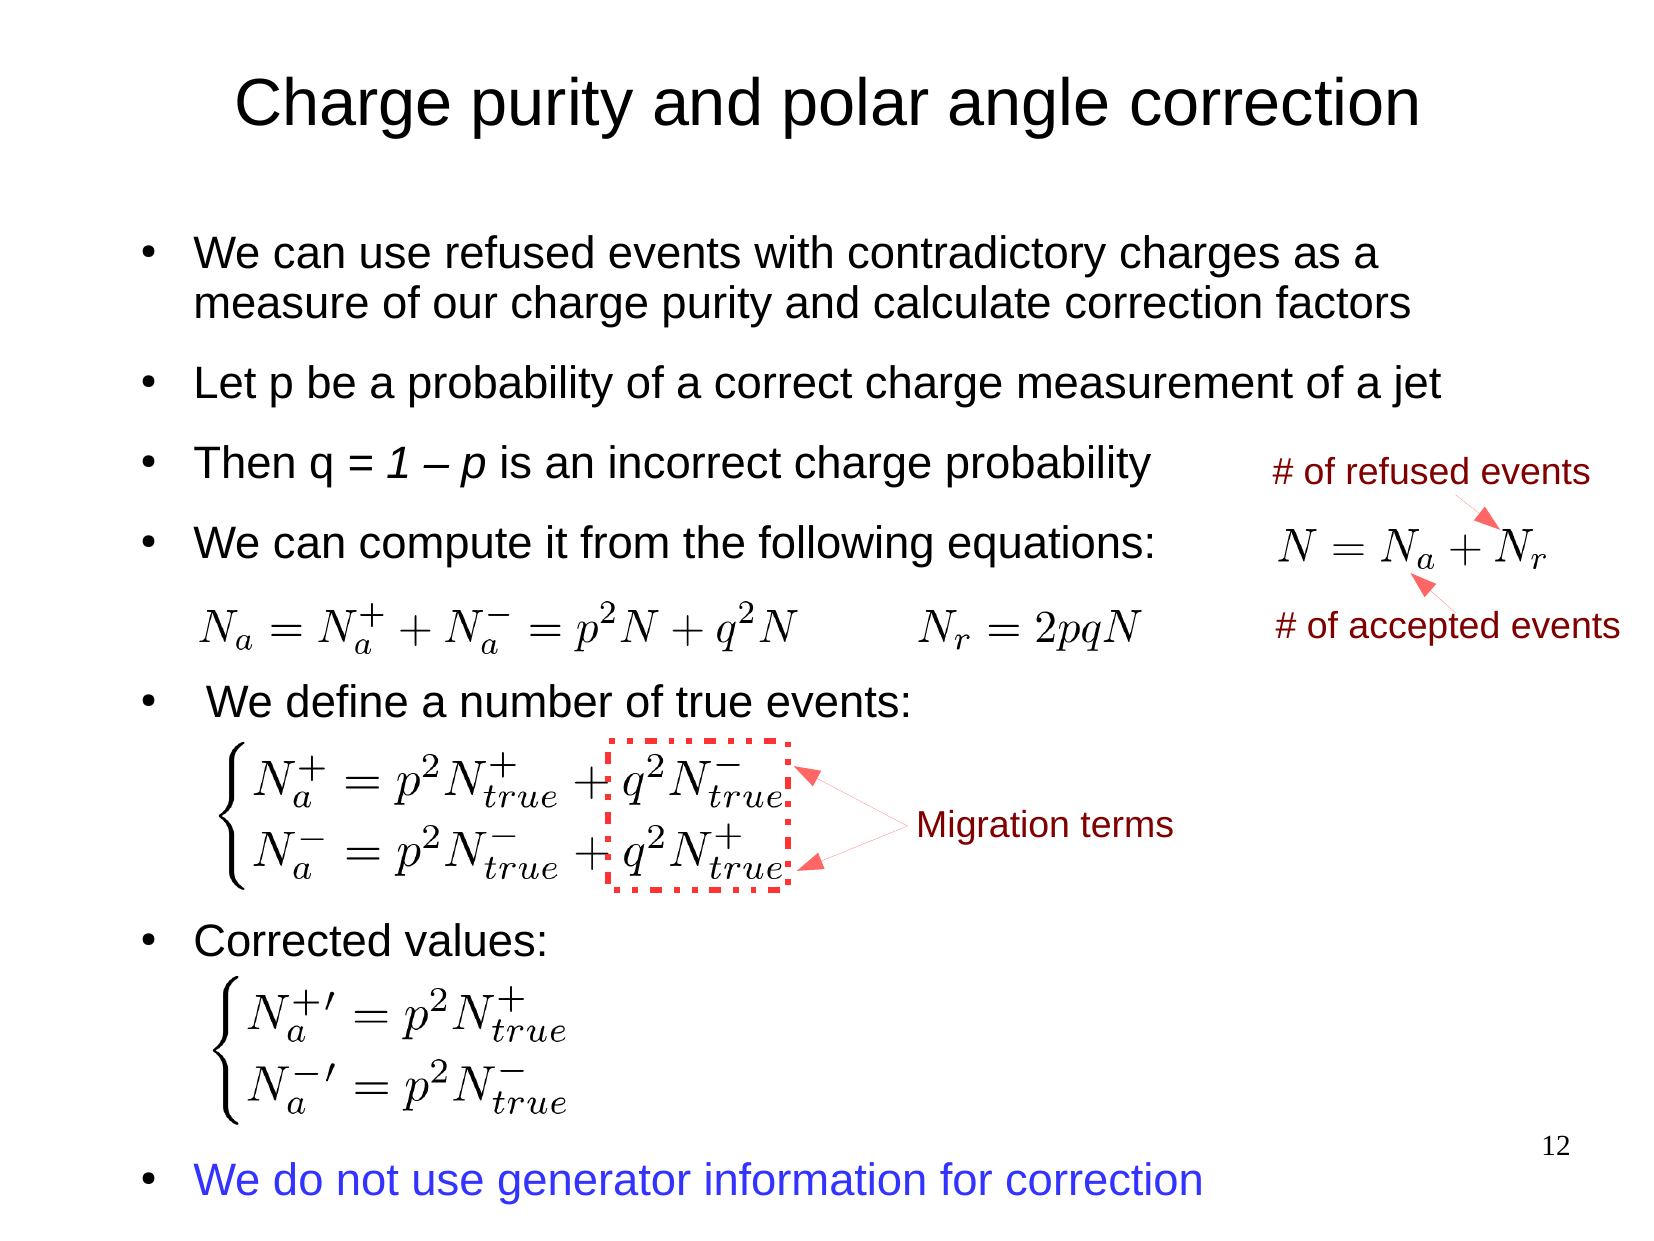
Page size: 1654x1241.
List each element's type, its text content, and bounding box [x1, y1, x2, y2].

picture [212, 975, 566, 1125]
text_box # of accepted events [1260, 597, 1636, 655]
picture [199, 601, 798, 654]
list We can use refused events with contradictory charges as a measure of our charge purity and calculate correction factors Let p be a probability of a correct charge measurement of a jet Then q = 1 – p is an incorrect charge probability We can compute it from the following equations: We define a number of true events: Corrected values: We do not use generator information for correction [123, 227, 1568, 1216]
picture [1278, 529, 1546, 569]
text_box Migration terms [901, 796, 1190, 853]
text_box # of refused events [1257, 443, 1606, 501]
title Charge purity and polar angle correction [85, 52, 1571, 153]
picture [918, 610, 1142, 651]
